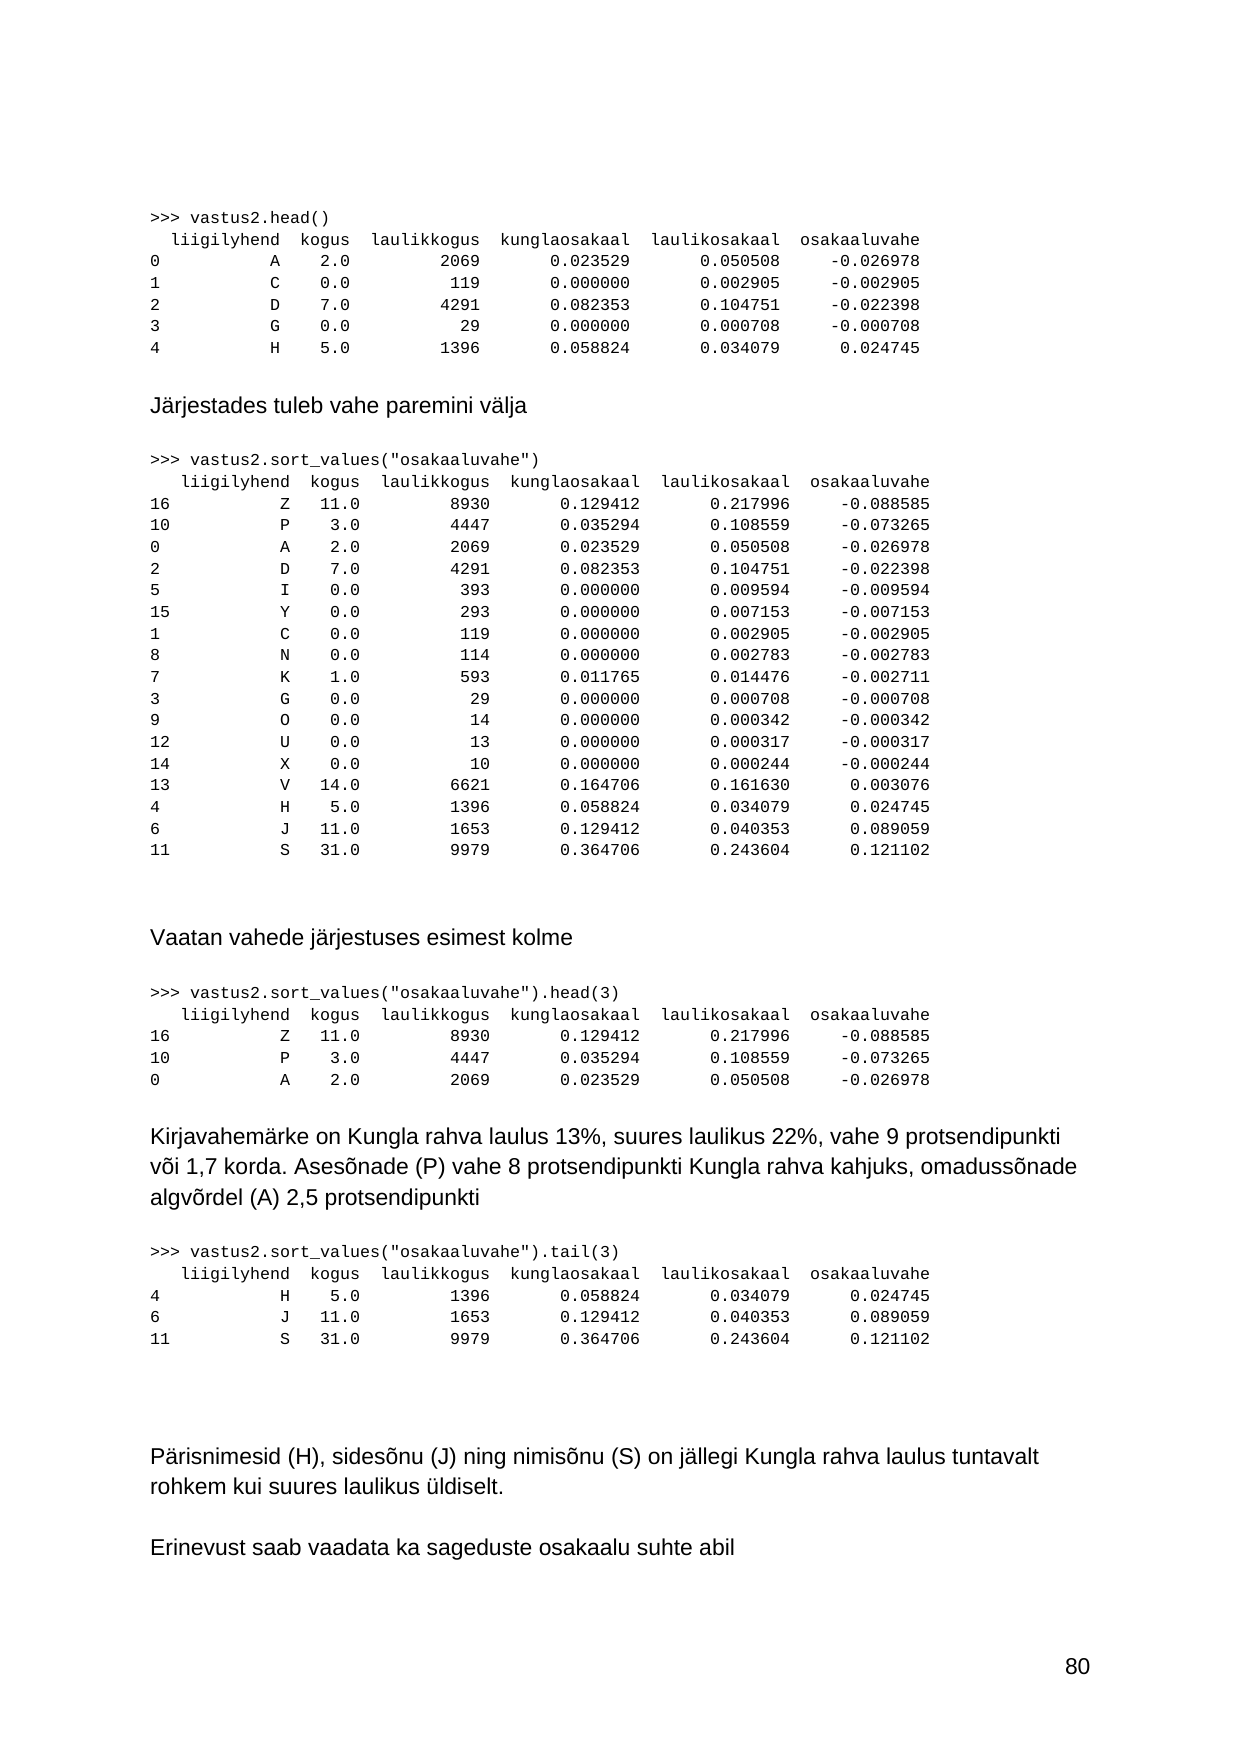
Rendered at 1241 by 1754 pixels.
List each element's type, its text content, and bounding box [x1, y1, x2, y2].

text 11 S 31.0 9979 0.364706 0.243604 0.121102 [150, 842, 1090, 861]
text 14 X 0.0 10 0.000000 0.000244 -0.000244 [150, 755, 1090, 774]
text 1 C 0.0 119 0.000000 0.002905 -0.002905 [150, 275, 1090, 293]
text 16 Z 11.0 8930 0.129412 0.217996 -0.088585 [150, 495, 1090, 514]
text liigilyhend kogus laulikkogus kunglaosakaal laulikosakaal osakaaluvahe [150, 1006, 1090, 1025]
text Kirjavahemärke on Kungla rahva laulus 13%, suures laulikus 22%, vahe 9 protsendipunkti või 1,7 korda. Asesõnade (P) vahe 8 protsendipunkti Kungla rahva kahjuks, omadussõnade algvõrdel (A) 2,5 protsendipunkti [150, 1123, 1090, 1210]
text 16 Z 11.0 8930 0.129412 0.217996 -0.088585 [150, 1028, 1090, 1047]
text 15 Y 0.0 293 0.000000 0.007153 -0.007153 [150, 604, 1090, 622]
text 2 D 7.0 4291 0.082353 0.104751 -0.022398 [150, 560, 1090, 579]
text 2 D 7.0 4291 0.082353 0.104751 -0.022398 [150, 296, 1090, 315]
text liigilyhend kogus laulikkogus kunglaosakaal laulikosakaal osakaaluvahe [150, 1266, 1090, 1284]
text >>> vastus2.head() [150, 210, 1090, 228]
text 4 H 5.0 1396 0.058824 0.034079 0.024745 [150, 340, 1090, 358]
text 4 H 5.0 1396 0.058824 0.034079 0.024745 [150, 799, 1090, 817]
text 3 G 0.0 29 0.000000 0.000708 -0.000708 [150, 318, 1090, 337]
text 0 A 2.0 2069 0.023529 0.050508 -0.026978 [150, 539, 1090, 557]
text 1 C 0.0 119 0.000000 0.002905 -0.002905 [150, 625, 1090, 644]
text >>> vastus2.sort_values("osakaaluvahe").tail(3) [150, 1244, 1090, 1263]
text 8 N 0.0 114 0.000000 0.002783 -0.002783 [150, 647, 1090, 666]
text 7 K 1.0 593 0.011765 0.014476 -0.002711 [150, 669, 1090, 687]
text 11 S 31.0 9979 0.364706 0.243604 0.121102 [150, 1331, 1090, 1349]
text liigilyhend kogus laulikkogus kunglaosakaal laulikosakaal osakaaluvahe [150, 474, 1090, 492]
text liigilyhend kogus laulikkogus kunglaosakaal laulikosakaal osakaaluvahe [150, 231, 1090, 250]
text 0 A 2.0 2069 0.023529 0.050508 -0.026978 [150, 253, 1090, 272]
text Pärisnimesid (H), sidesõnu (J) ning nimisõnu (S) on jällegi Kungla rahva laulus tuntavalt rohkem kui suures laulikus üldiselt. [150, 1443, 1090, 1499]
text 0 A 2.0 2069 0.023529 0.050508 -0.026978 [150, 1071, 1090, 1090]
text 4 H 5.0 1396 0.058824 0.034079 0.024745 [150, 1287, 1090, 1306]
text 10 P 3.0 4447 0.035294 0.108559 -0.073265 [150, 517, 1090, 536]
text 13 V 14.0 6621 0.164706 0.161630 0.003076 [150, 777, 1090, 796]
text >>> vastus2.sort_values("osakaaluvahe").head(3) [150, 984, 1090, 1003]
text 10 P 3.0 4447 0.035294 0.108559 -0.073265 [150, 1049, 1090, 1068]
text Järjestades tuleb vahe paremini välja [150, 392, 1090, 418]
text Vaatan vahede järjestuses esimest kolme [150, 924, 1090, 950]
text 5 I 0.0 393 0.000000 0.009594 -0.009594 [150, 582, 1090, 601]
text 12 U 0.0 13 0.000000 0.000317 -0.000317 [150, 734, 1090, 752]
text Erinevust saab vaadata ka sageduste osakaalu suhte abil [150, 1533, 1090, 1560]
text 9 O 0.0 14 0.000000 0.000342 -0.000342 [150, 712, 1090, 731]
text 6 J 11.0 1653 0.129412 0.040353 0.089059 [150, 1309, 1090, 1328]
text 6 J 11.0 1653 0.129412 0.040353 0.089059 [150, 820, 1090, 839]
text >>> vastus2.sort_values("osakaaluvahe") [150, 452, 1090, 471]
text 3 G 0.0 29 0.000000 0.000708 -0.000708 [150, 690, 1090, 709]
